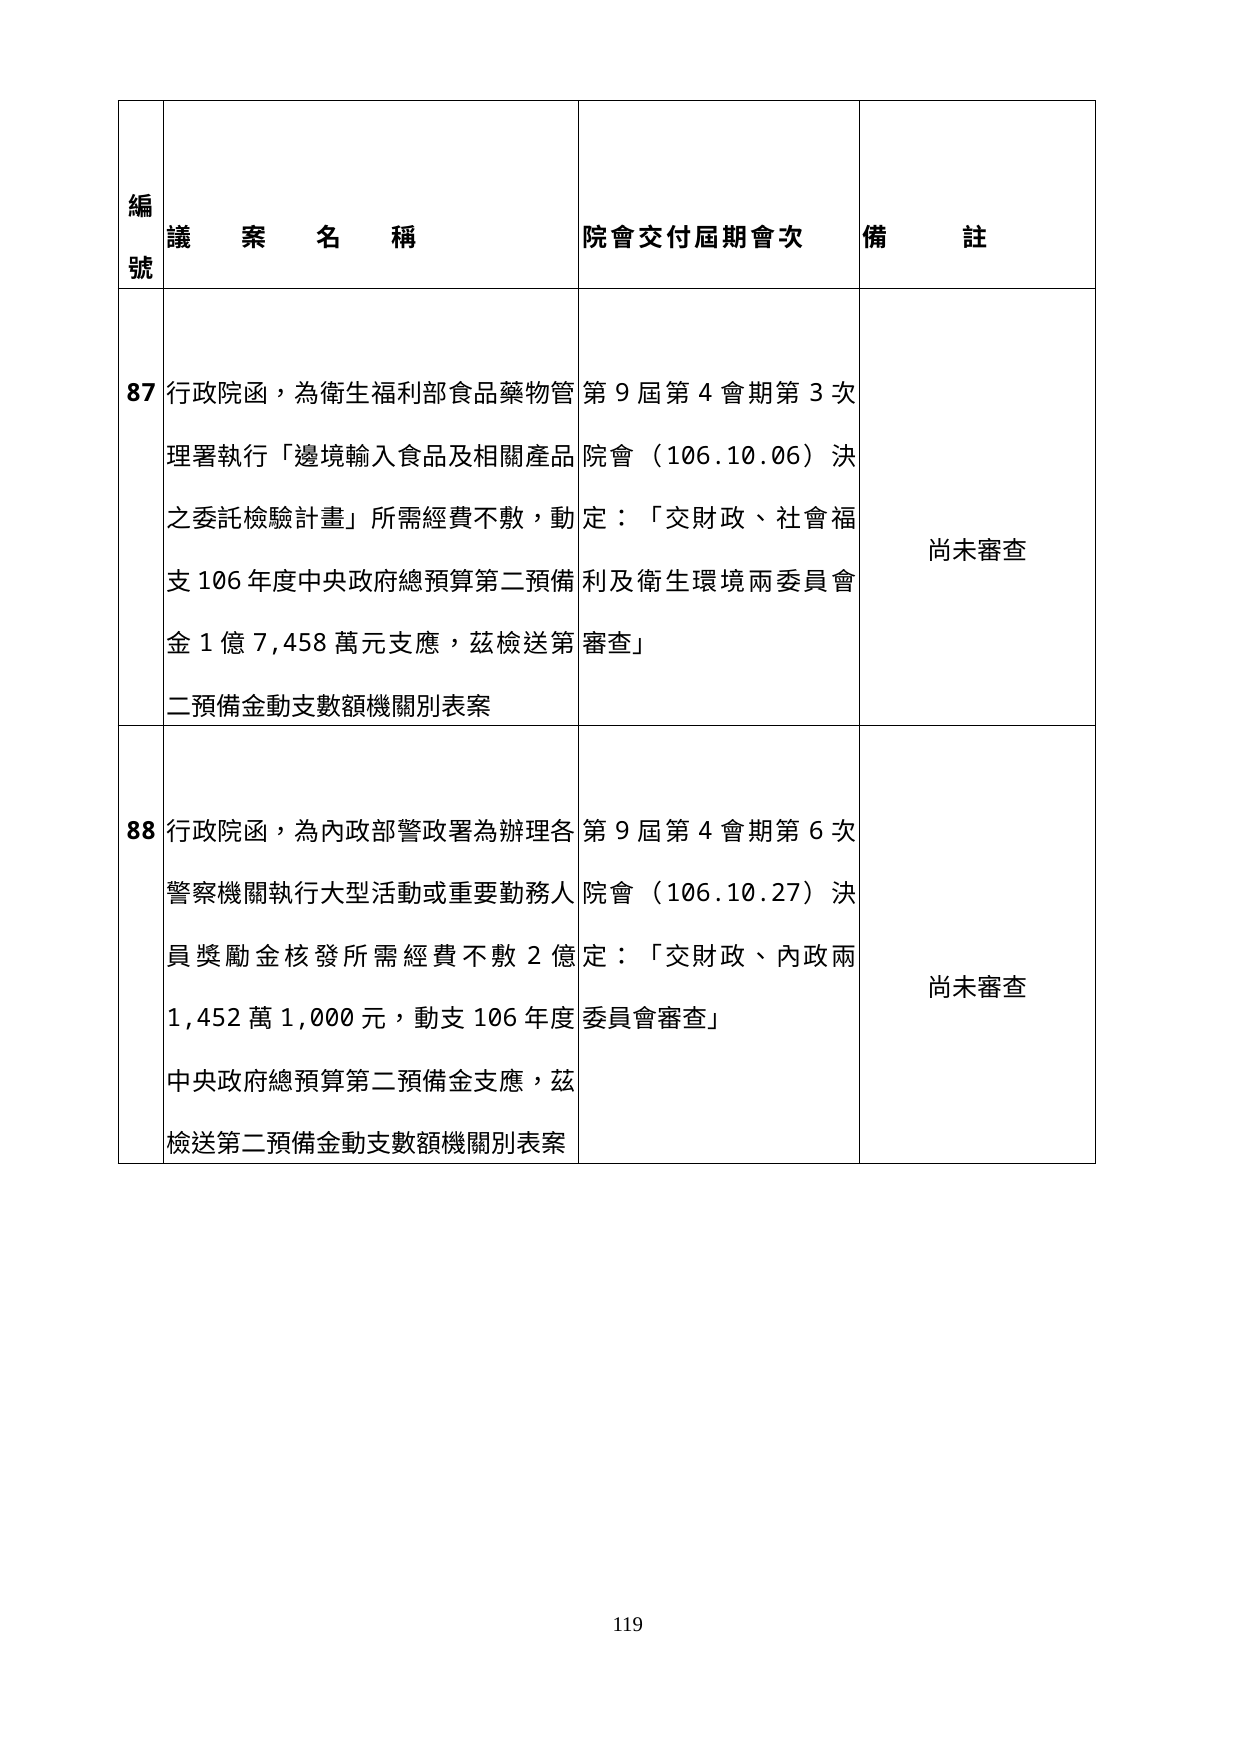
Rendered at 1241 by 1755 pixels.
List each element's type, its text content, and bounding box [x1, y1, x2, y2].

table_cell 尚未審查 [860, 726, 1095, 1163]
table_cell [119, 726, 163, 1163]
table_cell 第9屆第4會期第3次院會（106.10.06）決定：「交財政、社會福利及衛生環境兩委員會審查」 [579, 289, 859, 725]
table_cell 行政院函，為內政部警政署為辦理各警察機關執行大型活動或重要勤務人員獎勵金核發所需經費不敷2億1,452萬1,000元，動支106年度中央政府總預算第二預備金支應，茲檢送第二預備金動支數額機關別表案 [164, 726, 578, 1163]
table_cell 行政院函，為衛生福利部食品藥物管理署執行「邊境輸入食品及相關產品之委託檢驗計畫」所需經費不敷，動支106年度中央政府總預算第二預備金1億7,458萬元支應，茲檢送第二預備金動支數額機關別表案 [164, 289, 578, 725]
table_cell [119, 289, 163, 725]
table_header 編號 [119, 101, 163, 288]
table_cell 第9屆第4會期第6次院會（106.10.27）決定：「交財政、內政兩委員會審查」 [579, 726, 859, 1163]
table_header 院會交付屆期會次 [579, 101, 859, 288]
table_header 備 註 [860, 101, 1095, 288]
table_cell 尚未審查 [860, 289, 1095, 725]
table_header 議 案 名 稱 [164, 101, 578, 288]
